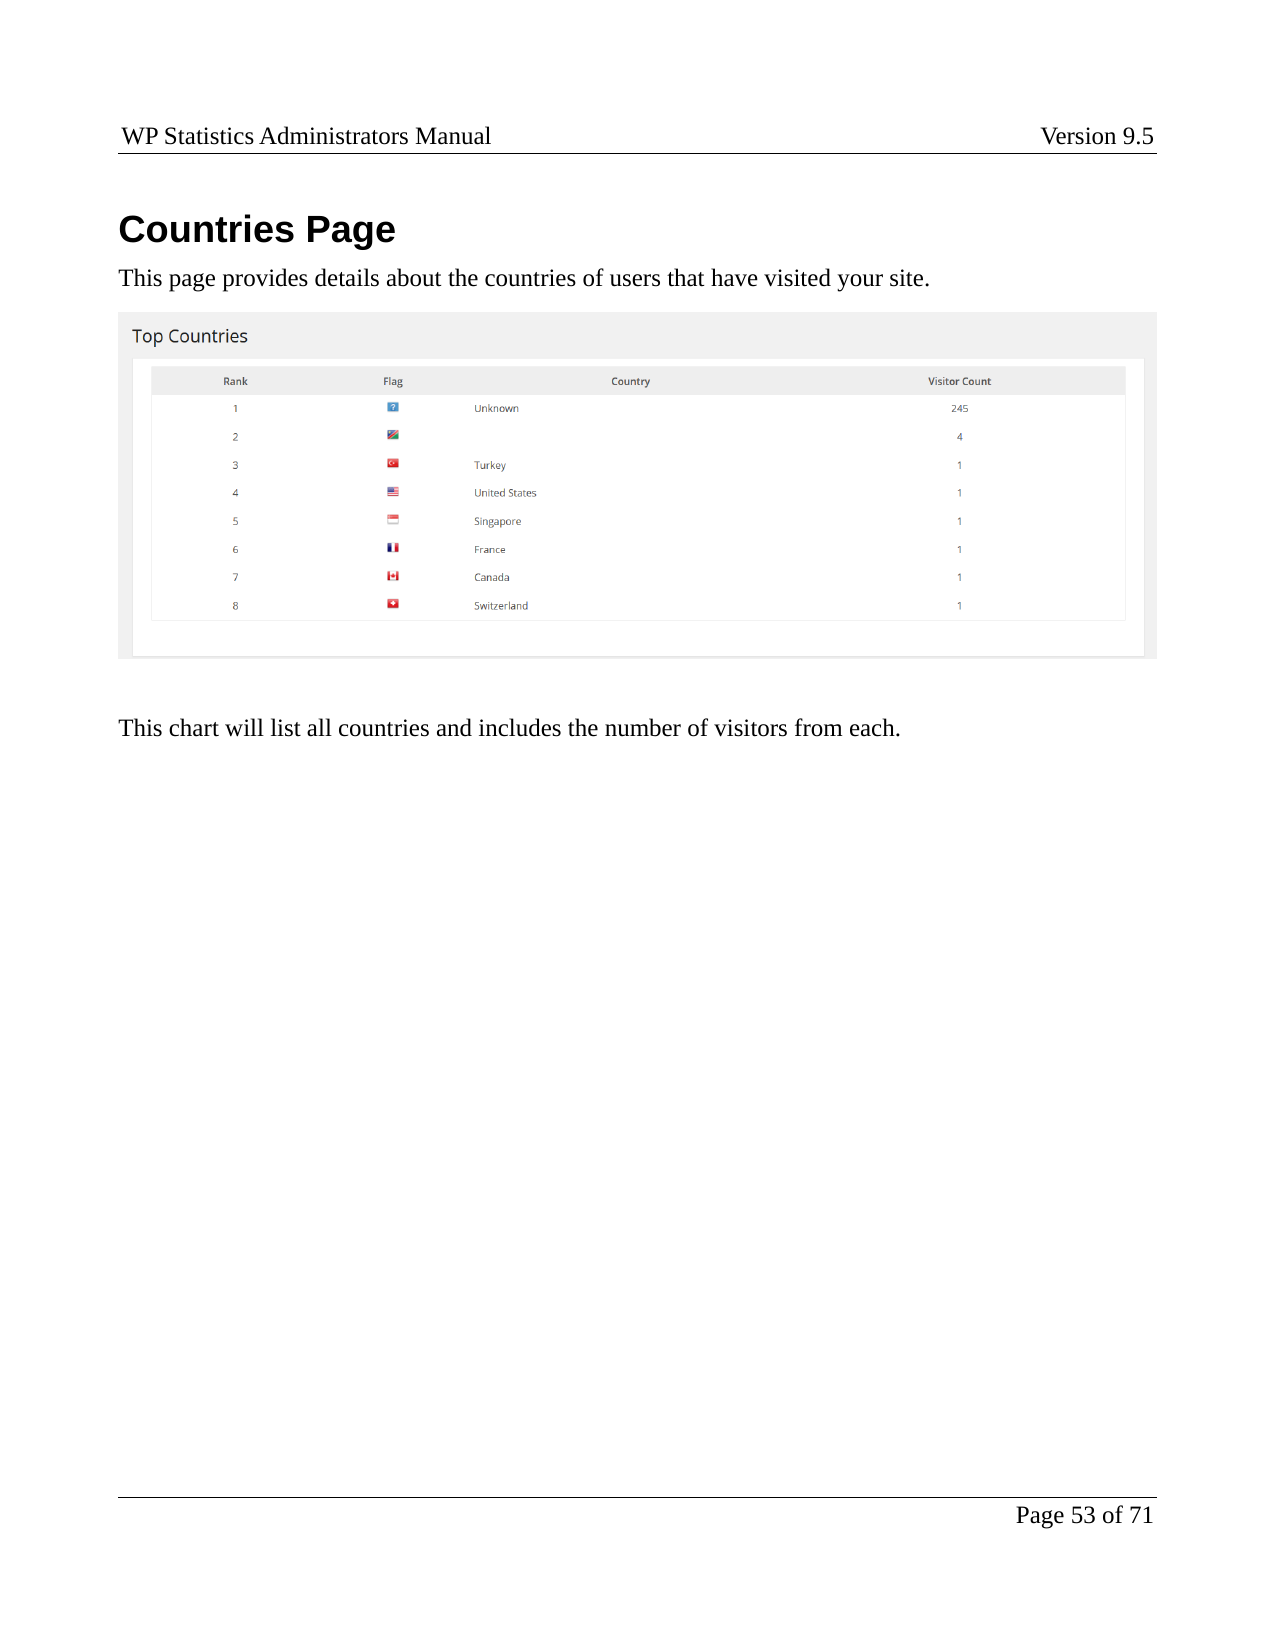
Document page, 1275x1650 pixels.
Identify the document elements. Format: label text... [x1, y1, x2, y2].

subtitle Countries Page [118, 207, 1157, 251]
text This chart will list all countries and includes the number of visitors from each. [118, 713, 1157, 742]
picture [118, 312, 1157, 659]
text This page provides details about the countries of users that have visited your site. [118, 263, 1157, 292]
